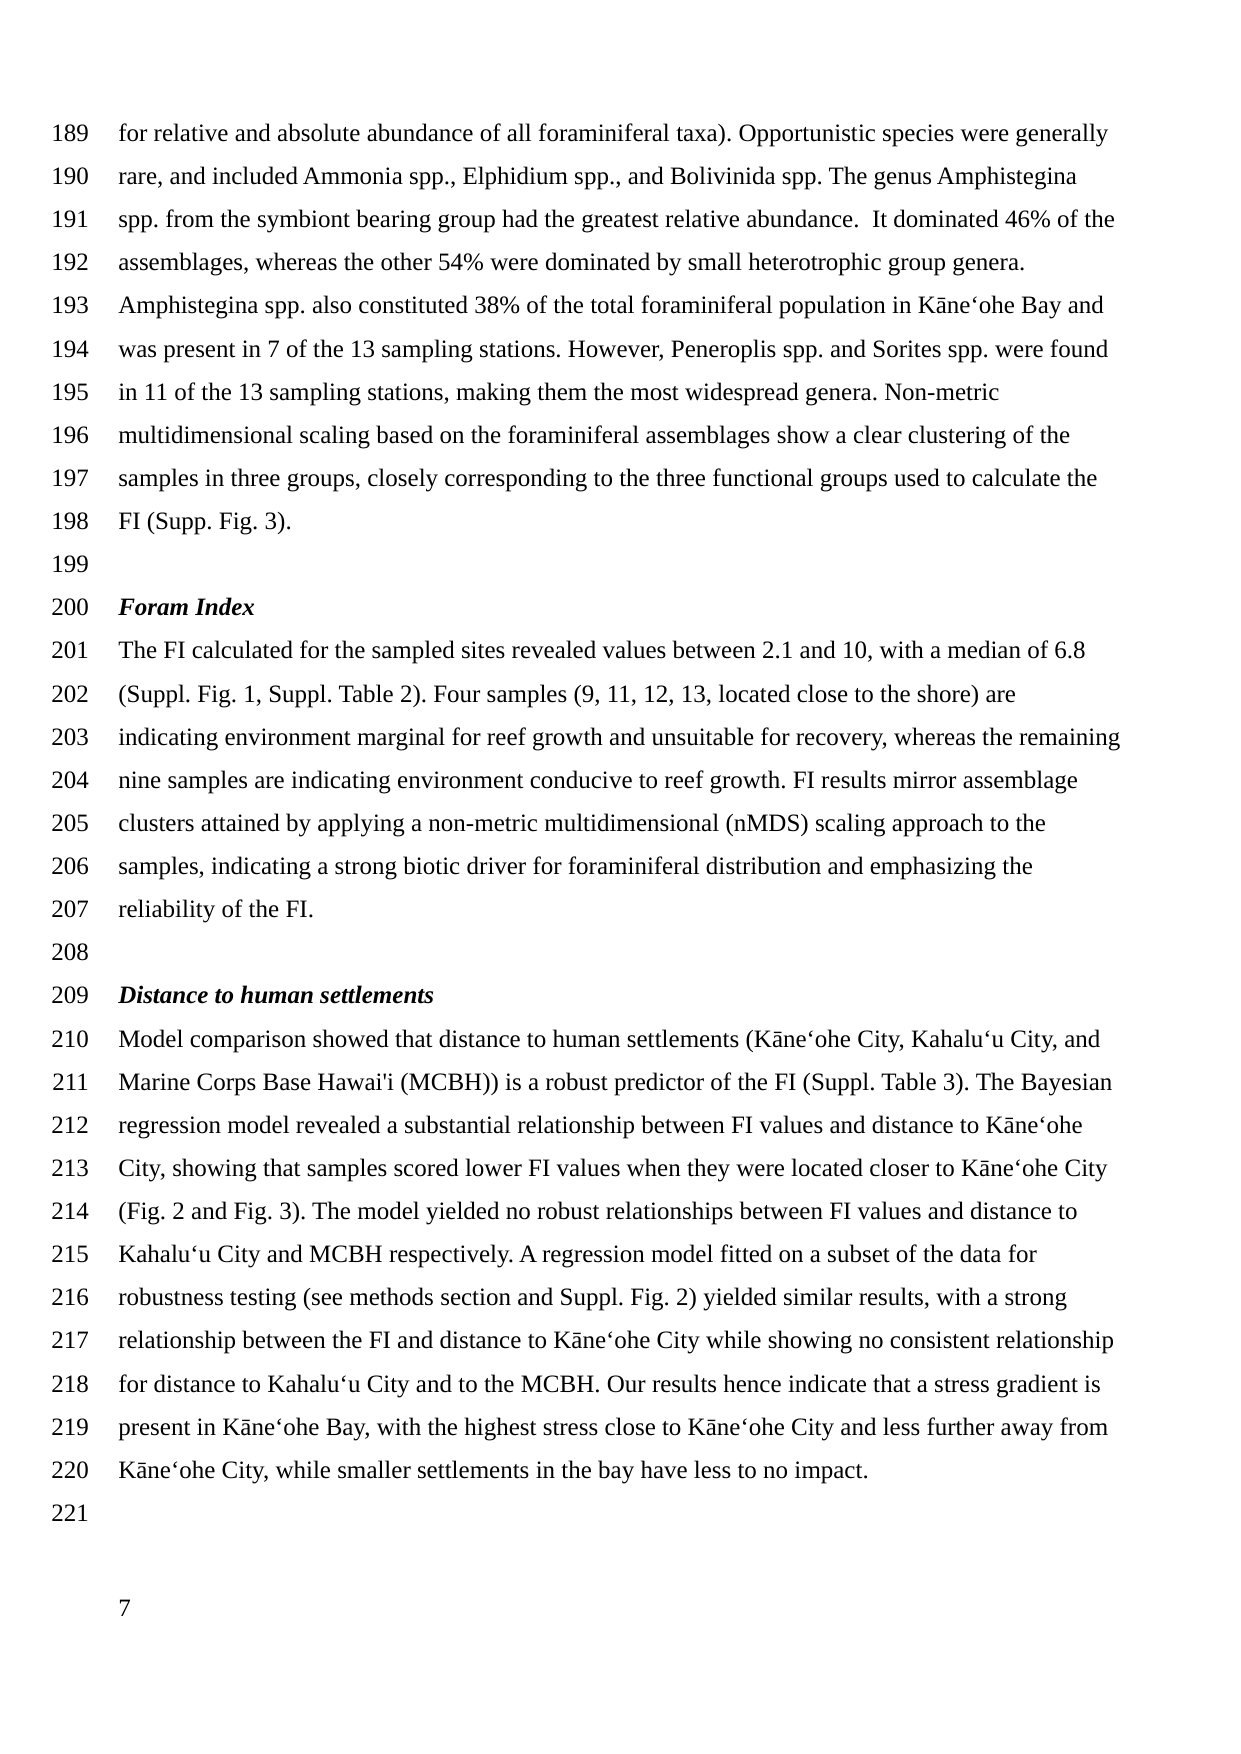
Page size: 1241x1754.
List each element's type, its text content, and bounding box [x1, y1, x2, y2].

text The FI calculated for the sampled sites revealed values between 2.1 and 10, with a median of 6.8 (Suppl. Fig. 1, Suppl. Table 2). Four samples (9, 11, 12, 13, located close to the shore) are indicating environment marginal for reef growth and unsuitable for recovery, whereas the remaining nine samples are indicating environment conducive to reef growth. FI results mirror assemblage clusters attained by applying a non-metric multidimensional (nMDS) scaling approach to the samples, indicating a strong biotic driver for foraminiferal distribution and emphasizing the reliability of the FI. [118, 636, 1122, 923]
text Distance to human settlements [118, 981, 1122, 1009]
text for relative and absolute abundance of all foraminiferal taxa). Opportunistic species were generally rare, and included Ammonia spp., Elphidium spp., and Bolivinida spp. The genus Amphistegina spp. from the symbiont bearing group had the greatest relative abundance. It dominated 46% of the assemblages, whereas the other 54% were dominated by small heterotrophic group genera. Amphistegina spp. also constituted 38% of the total foraminiferal population in Kāneʻohe Bay and was present in 7 of the 13 sampling stations. However, Peneroplis spp. and Sorites spp. were found in 11 of the 13 sampling stations, making them the most widespread genera. Non-metric multidimensional scaling based on the foraminiferal assemblages show a clear clustering of the samples in three groups, closely corresponding to the three functional groups used to calculate the FI (Supp. Fig. 3). [118, 118, 1122, 535]
text Foram Index [118, 592, 1122, 621]
text Model comparison showed that distance to human settlements (Kāneʻohe City, Kahaluʻu City, and Marine Corps Base Hawai'i (MCBH)) is a robust predictor of the FI (Suppl. Table 3). The Bayesian regression model revealed a substantial relationship between FI values and distance to Kāneʻohe City, showing that samples scored lower FI values when they were located closer to Kāneʻohe City (Fig. 2 and Fig. 3). The model yielded no robust relationships between FI values and distance to Kahaluʻu City and MCBH respectively. A regression model fitted on a subset of the data for robustness testing (see methods section and Suppl. Fig. 2) yielded similar results, with a strong relationship between the FI and distance to Kāneʻohe City while showing no consistent relationship for distance to Kahaluʻu City and to the MCBH. Our results hence indicate that a stress gradient is present in Kāneʻohe Bay, with the highest stress close to Kāneʻohe City and less further away from Kāneʻohe City, while smaller settlements in the bay have less to no impact. [118, 1024, 1122, 1484]
